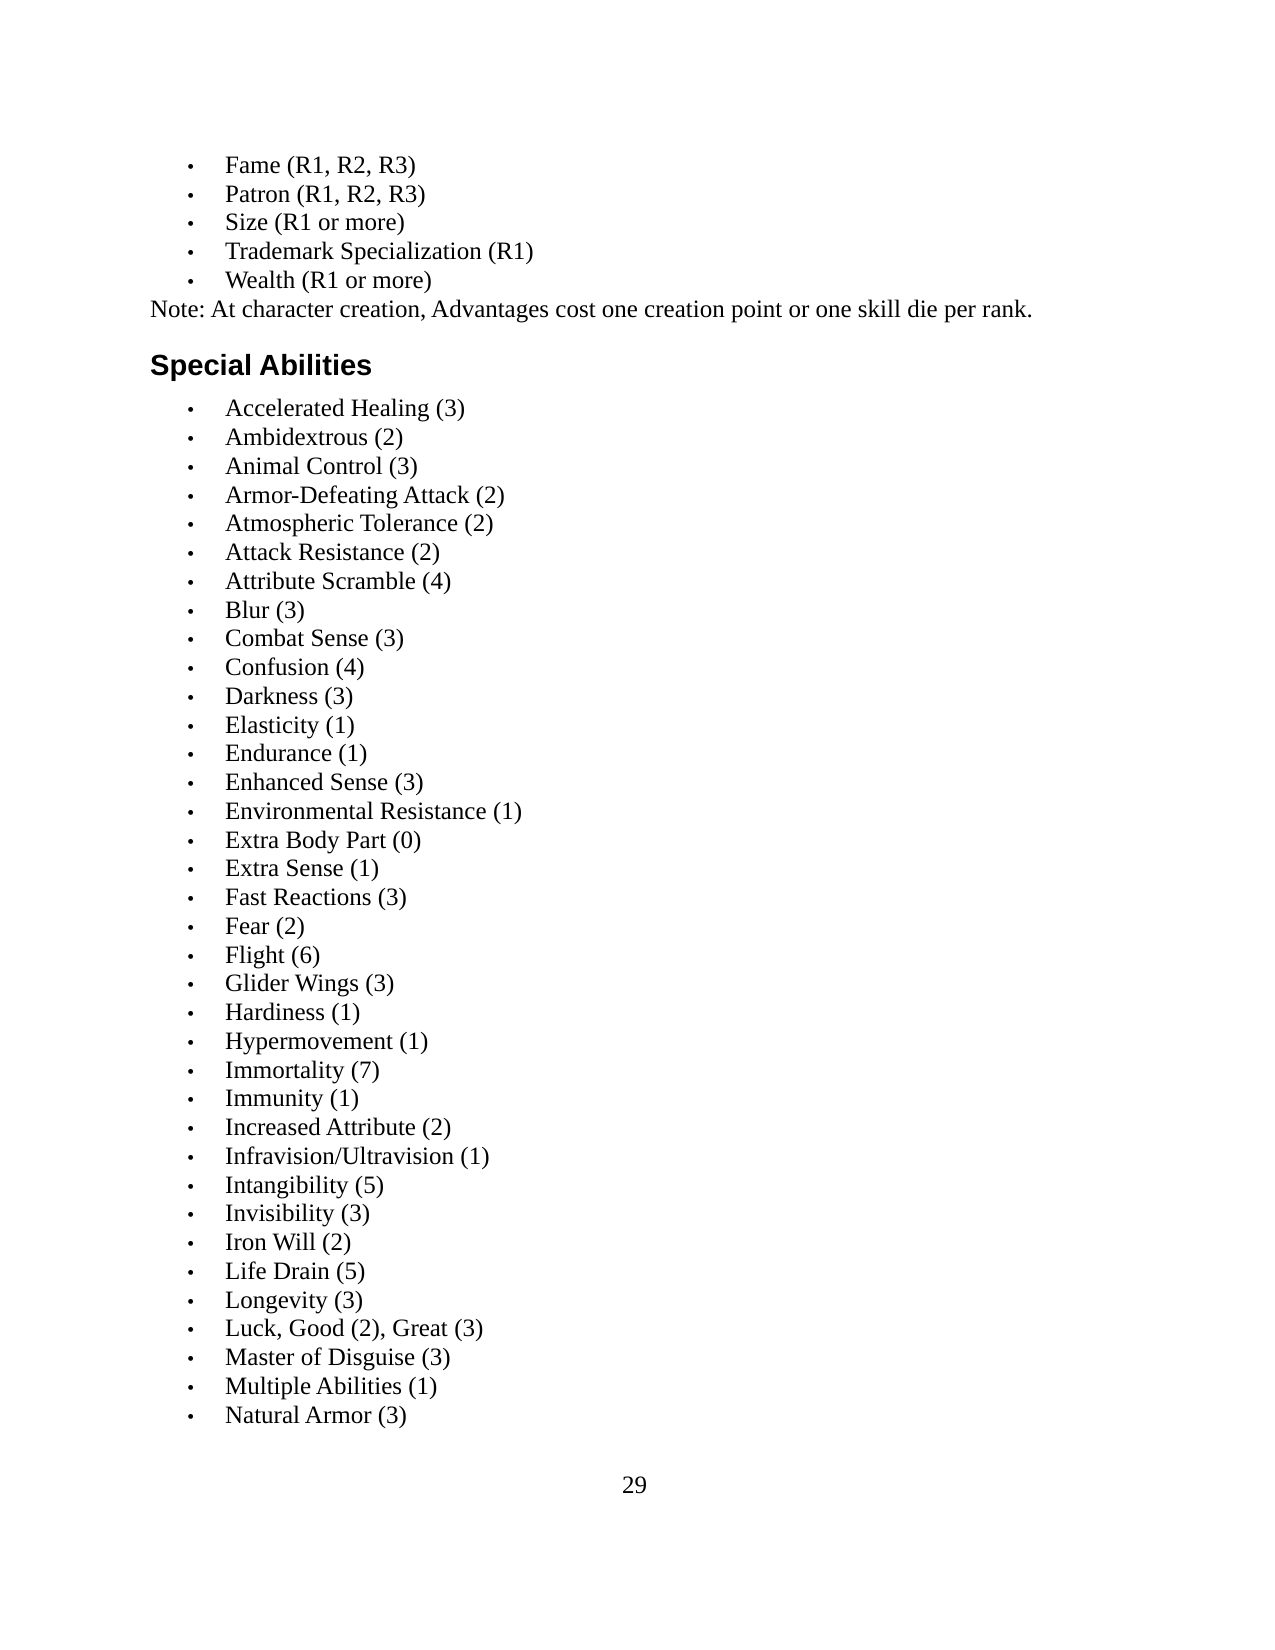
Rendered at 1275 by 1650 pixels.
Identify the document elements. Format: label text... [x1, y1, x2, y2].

list Hypermovement (1) [187, 1026, 1125, 1055]
list Luck, Good (2), Great (3) [187, 1313, 1125, 1342]
list Infravision/Ultravision (1) [187, 1141, 1125, 1170]
list Animal Control (3) [187, 451, 1125, 480]
list Darkness (3) [187, 681, 1125, 710]
list Ambidextrous (2) [187, 422, 1125, 451]
list Attribute Scramble (4) [187, 566, 1125, 595]
list Combat Sense (3) [187, 623, 1125, 652]
list Multiple Abilities (1) [187, 1371, 1125, 1400]
list Fear (2) [187, 911, 1125, 940]
subtitle Special Abilities [150, 347, 1125, 381]
list Attack Resistance (2) [187, 537, 1125, 566]
list Accelerated Healing (3) [187, 393, 1125, 422]
list Trademark Specialization (R1) [187, 236, 1125, 265]
list Intangibility (5) [187, 1170, 1125, 1198]
list Immortality (7) [187, 1055, 1125, 1083]
list Increased Attribute (2) [187, 1112, 1125, 1141]
list Hardiness (1) [187, 997, 1125, 1026]
list Extra Body Part (0) [187, 825, 1125, 853]
list Fame (R1, R2, R3) [187, 150, 1125, 179]
list Endurance (1) [187, 738, 1125, 767]
list Wealth (R1 or more) [187, 265, 1125, 294]
list Natural Armor (3) [187, 1400, 1125, 1428]
list Fast Reactions (3) [187, 882, 1125, 911]
list Size (R1 or more) [187, 207, 1125, 236]
list Immunity (1) [187, 1083, 1125, 1112]
list Life Drain (5) [187, 1256, 1125, 1285]
list Environmental Resistance (1) [187, 796, 1125, 825]
list Iron Will (2) [187, 1227, 1125, 1256]
list Invisibility (3) [187, 1198, 1125, 1227]
list Master of Disguise (3) [187, 1342, 1125, 1371]
list Blur (3) [187, 595, 1125, 623]
list Elasticity (1) [187, 710, 1125, 738]
list Patron (R1, R2, R3) [187, 179, 1125, 207]
list Extra Sense (1) [187, 853, 1125, 882]
list Confusion (4) [187, 652, 1125, 681]
list Glider Wings (3) [187, 968, 1125, 997]
list Enhanced Sense (3) [187, 767, 1125, 796]
list Atmospheric Tolerance (2) [187, 508, 1125, 537]
list Flight (6) [187, 940, 1125, 968]
list Armor-Defeating Attack (2) [187, 480, 1125, 508]
list Longevity (3) [187, 1285, 1125, 1313]
text Note: At character creation, Advantages cost one creation point or one skill die per rank. [150, 294, 1125, 322]
